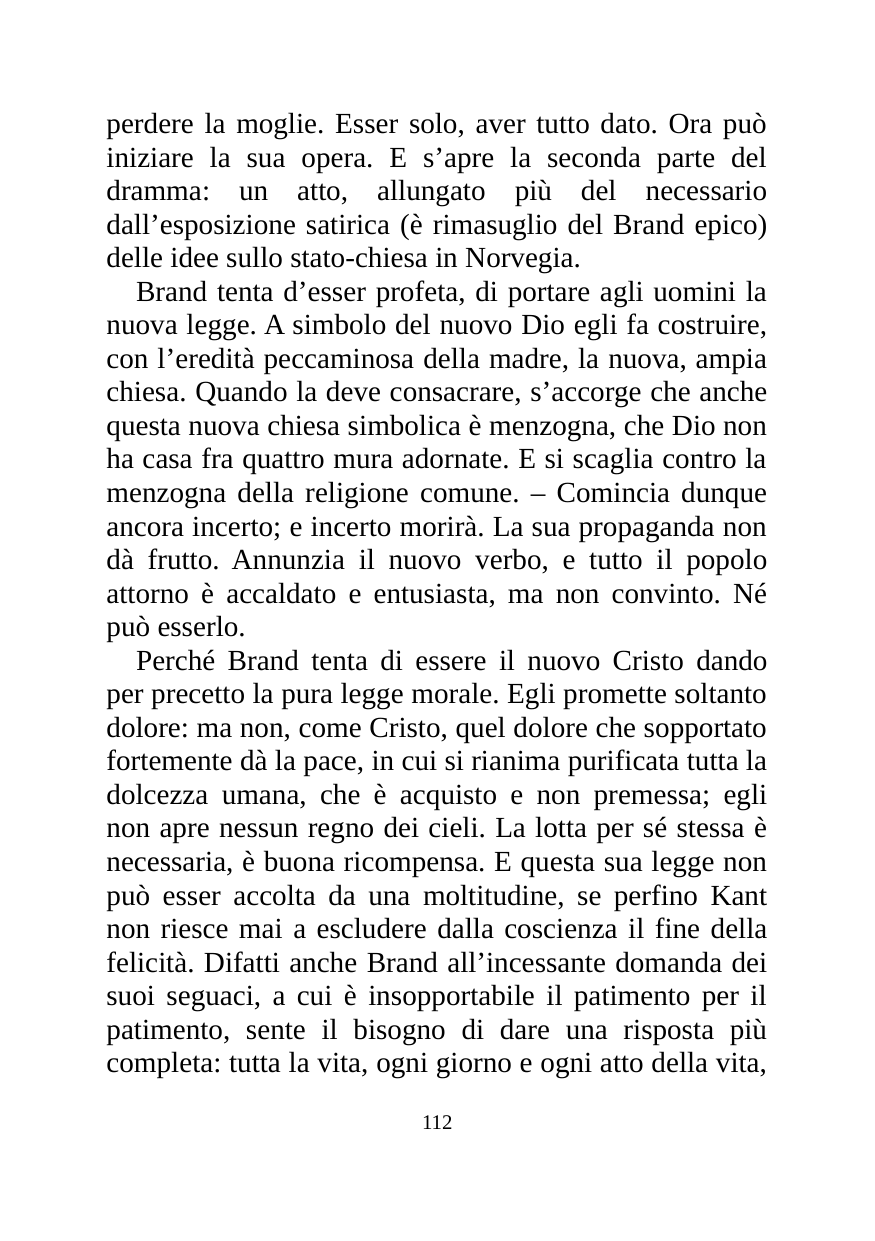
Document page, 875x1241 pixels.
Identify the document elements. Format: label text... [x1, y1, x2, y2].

text Perché Brand tenta di essere il nuovo Cristo dando per precetto la pura legge morale. Egli promette soltanto dolore: ma non, come Cristo, quel dolore che sopportato fortemente dà la pace, in cui si rianima purificata tutta la dolcezza umana, che è acquisto e non premessa; egli non apre nessun regno dei cieli. La lotta per sé stessa è necessaria, è buona ricompensa. E questa sua legge non può esser accolta da una moltitudine, se perfino Kant non riesce mai a escludere dalla coscienza il fine della felicità. Difatti anche Brand all’incessante domanda dei suoi seguaci, a cui è insopportabile il patimento per il patimento, sente il bisogno di dare una risposta più completa: tutta la vita, ogni giorno e ogni atto della vita, [106, 643, 768, 1079]
text Brand tenta d’esser profeta, di portare agli uomini la nuova legge. A simbolo del nuovo Dio egli fa costruire, con l’eredità peccaminosa della madre, la nuova, ampia chiesa. Quando la deve consacrare, s’accorge che anche questa nuova chiesa simbolica è menzogna, che Dio non ha casa fra quattro mura adornate. E si scaglia contro la menzogna della religione comune. – Comincia dunque ancora incerto; e incerto morirà. La sua propaganda non dà frutto. Annunzia il nuovo verbo, e tutto il popolo attorno è accaldato e entusiasta, ma non convinto. Né può esserlo. [106, 274, 768, 643]
text perdere la moglie. Esser solo, aver tutto dato. Ora può iniziare la sua opera. E s’apre la seconda parte del dramma: un atto, allungato più del necessario dall’esposizione satirica (è rimasuglio del Brand epico) delle idee sullo stato-chiesa in Norvegia. [106, 106, 768, 274]
